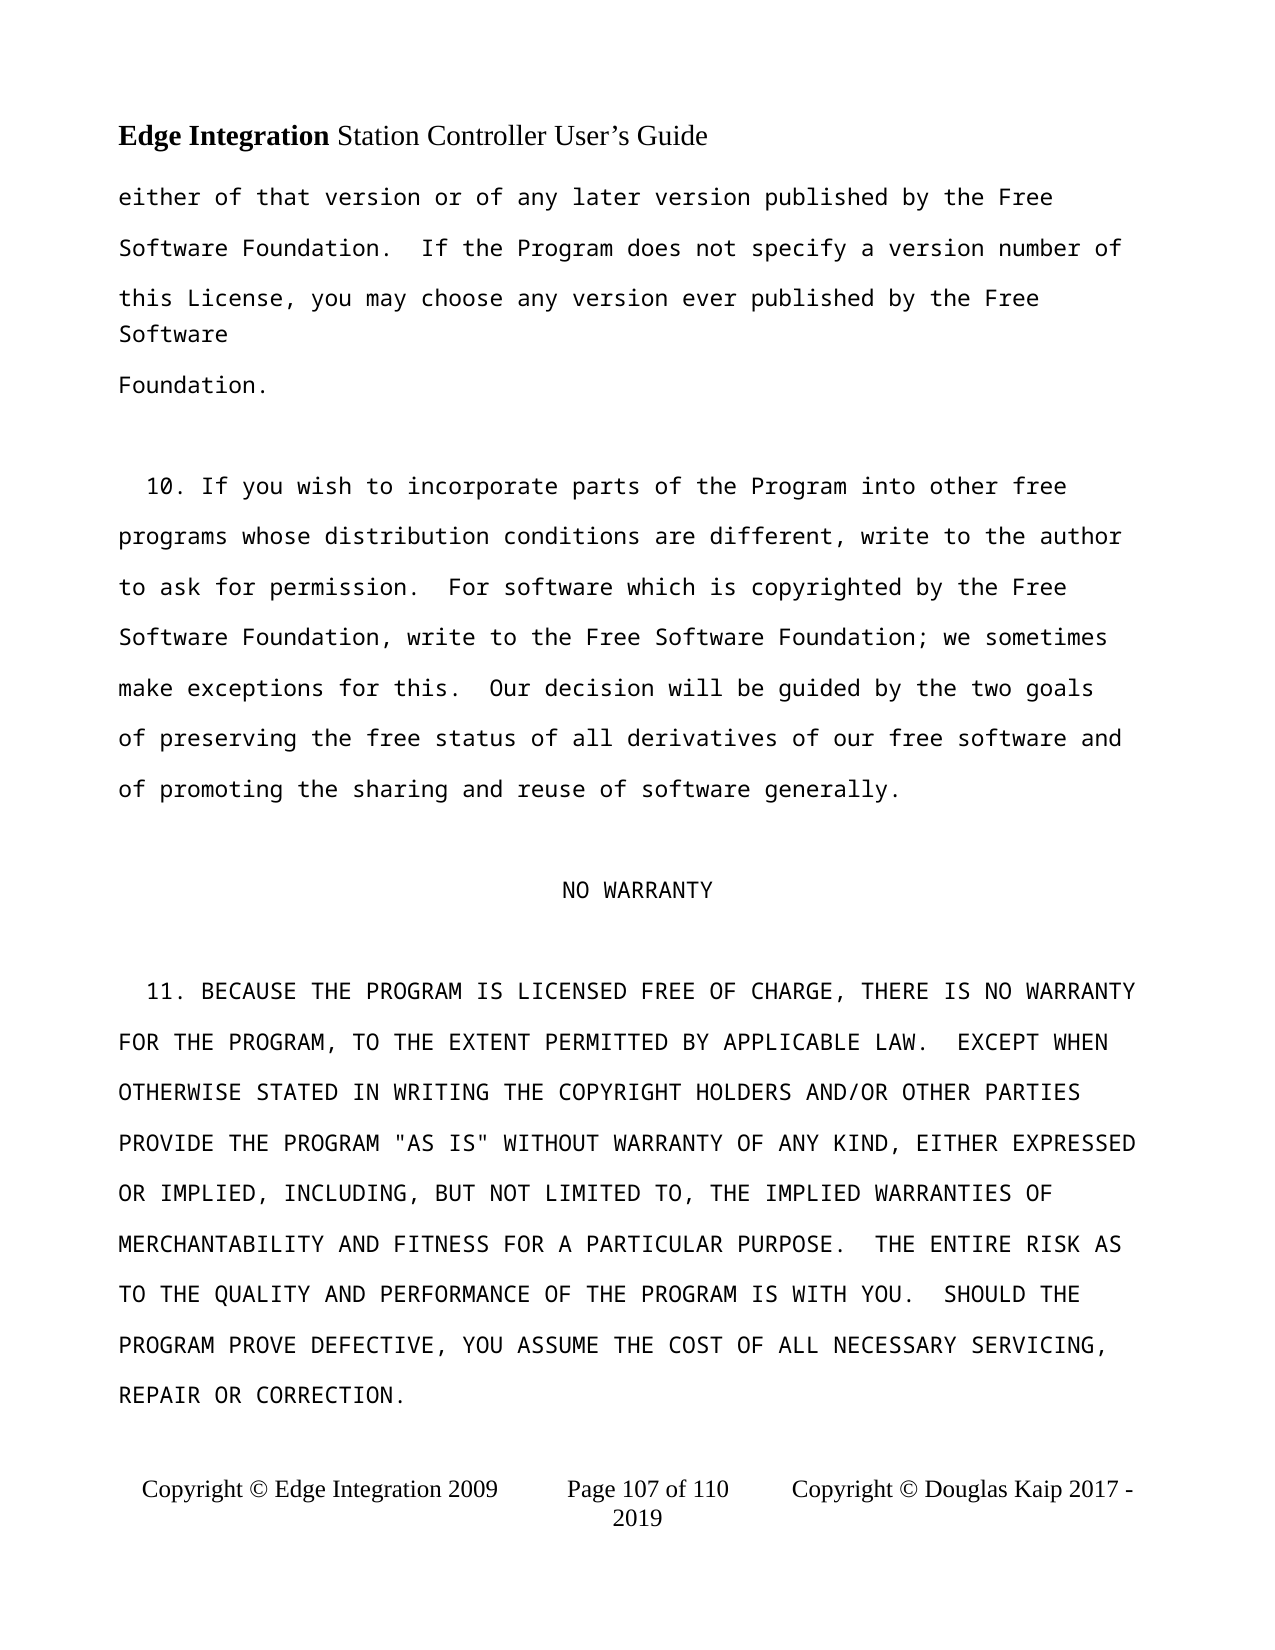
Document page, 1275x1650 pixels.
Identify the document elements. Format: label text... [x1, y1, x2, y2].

text Software Foundation. If the Program does not specify a version number of [118, 232, 1157, 263]
text TO THE QUALITY AND PERFORMANCE OF THE PROGRAM IS WITH YOU. SHOULD THE [118, 1278, 1157, 1309]
text PROVIDE THE PROGRAM "AS IS" WITHOUT WARRANTY OF ANY KIND, EITHER EXPRESSED [118, 1126, 1157, 1158]
text programs whose distribution conditions are different, write to the author [118, 520, 1157, 551]
text FOR THE PROGRAM, TO THE EXTENT PERMITTED BY APPLICABLE LAW. EXCEPT WHEN [118, 1025, 1157, 1057]
text of preserving the free status of all derivatives of our free software and [118, 722, 1157, 753]
text of promoting the sharing and reuse of software generally. [118, 773, 1157, 804]
text this License, you may choose any version ever published by the Free Software [118, 282, 1157, 349]
text to ask for permission. For software which is copyrighted by the Free [118, 571, 1157, 602]
text make exceptions for this. Our decision will be guided by the two goals [118, 672, 1157, 703]
text OTHERWISE STATED IN WRITING THE COPYRIGHT HOLDERS AND/OR OTHER PARTIES [118, 1076, 1157, 1107]
text either of that version or of any later version published by the Free [118, 181, 1157, 212]
text 10. If you wish to incorporate parts of the Program into other free [118, 470, 1157, 501]
text PROGRAM PROVE DEFECTIVE, YOU ASSUME THE COST OF ALL NECESSARY SERVICING, [118, 1328, 1157, 1360]
text Foundation. [118, 369, 1157, 400]
text OR IMPLIED, INCLUDING, BUT NOT LIMITED TO, THE IMPLIED WARRANTIES OF [118, 1177, 1157, 1208]
text NO WARRANTY [118, 874, 1157, 905]
text MERCHANTABILITY AND FITNESS FOR A PARTICULAR PURPOSE. THE ENTIRE RISK AS [118, 1227, 1157, 1259]
text Software Foundation, write to the Free Software Foundation; we sometimes [118, 621, 1157, 652]
text REPAIR OR CORRECTION. [118, 1379, 1157, 1410]
text 11. BECAUSE THE PROGRAM IS LICENSED FREE OF CHARGE, THERE IS NO WARRANTY [118, 975, 1157, 1006]
